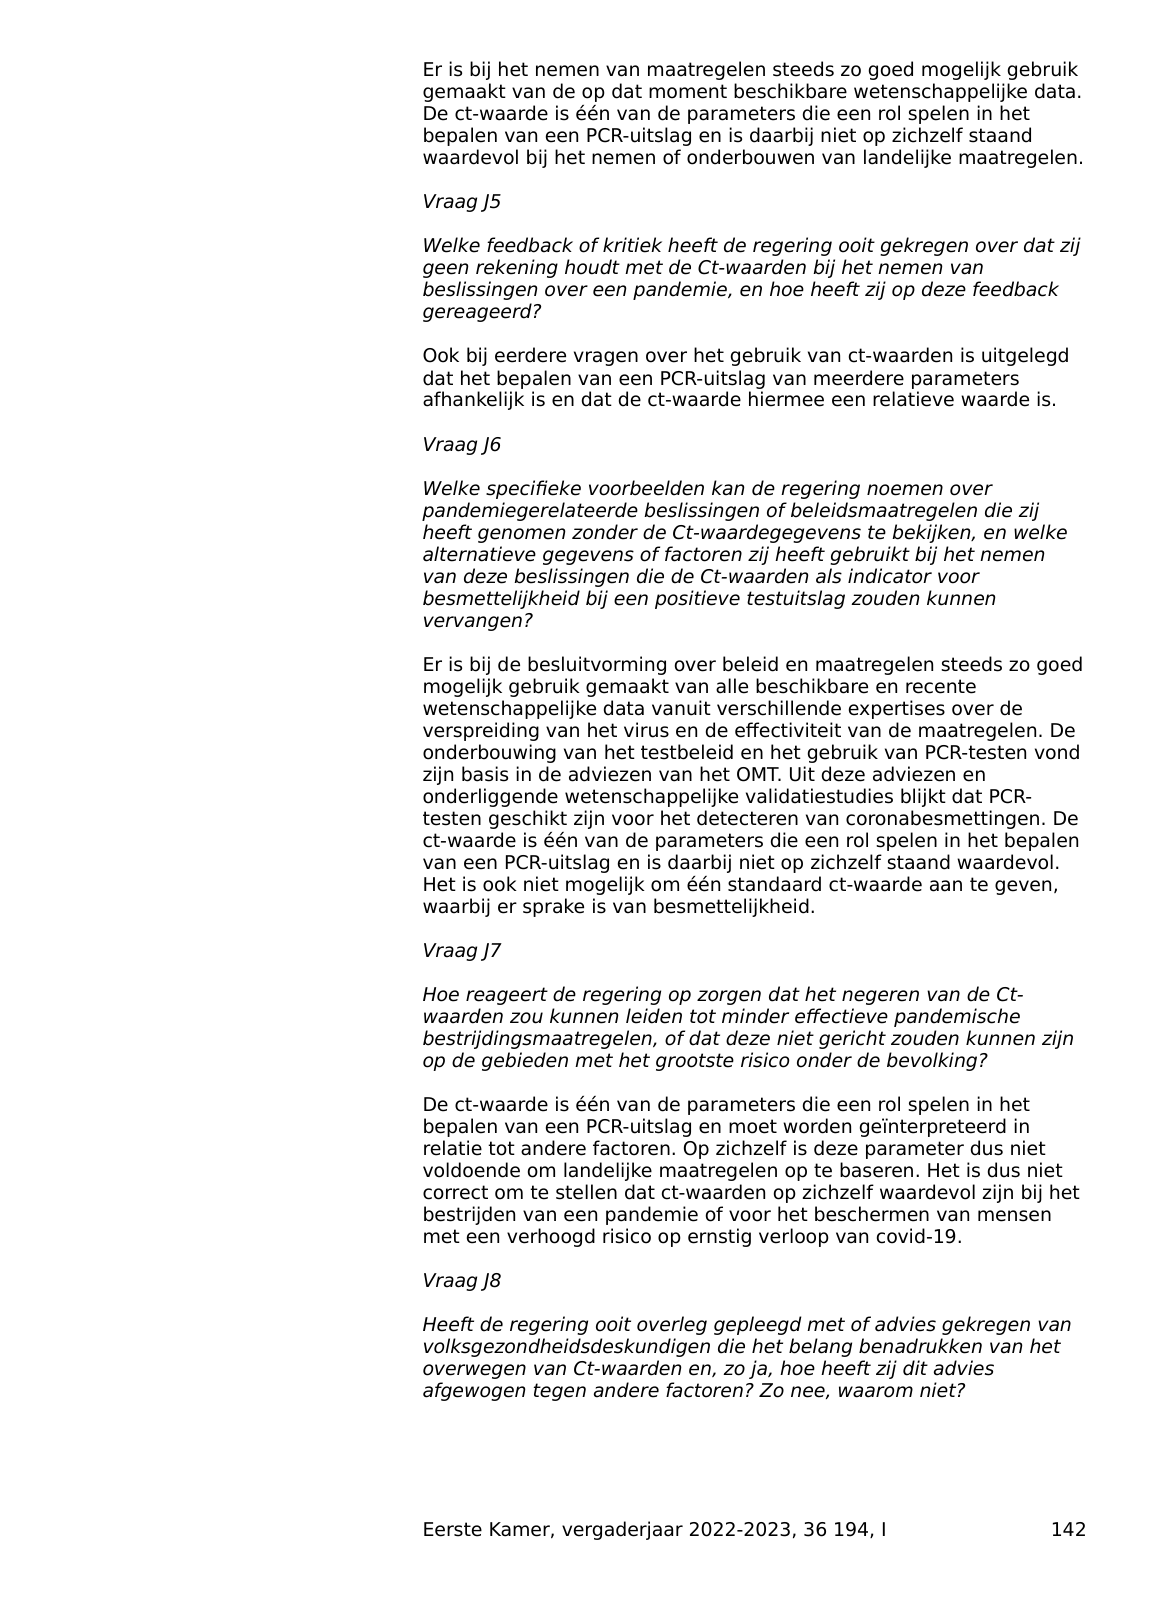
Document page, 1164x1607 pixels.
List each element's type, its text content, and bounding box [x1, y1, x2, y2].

text De ct-waarde is één van de parameters die een rol spelen in het bepalen van een PCR-uitslag en moet worden geïnterpreteerd in relatie tot andere factoren. Op zichzelf is deze parameter dus niet voldoende om landelijke maatregelen op te baseren. Het is dus niet correct om te stellen dat ct-waarden op zichzelf waardevol zijn bij het bestrijden van een pandemie of voor het beschermen van mensen met een verhoogd risico op ernstig verloop van covid-19. [422, 1094, 1087, 1248]
text Er is bij het nemen van maatregelen steeds zo goed mogelijk gebruik gemaakt van de op dat moment beschikbare wetenschappelijke data. De ct-waarde is één van de parameters die een rol spelen in het bepalen van een PCR-uitslag en is daarbij niet op zichzelf staand waardevol bij het nemen of onderbouwen van landelijke maatregelen. [422, 59, 1087, 169]
text Ook bij eerdere vragen over het gebruik van ct-waarden is uitgelegd dat het bepalen van een PCR-uitslag van meerdere parameters afhankelijk is en dat de ct-waarde hiermee een relatieve waarde is. [422, 345, 1087, 411]
text Heeft de regering ooit overleg gepleegd met of advies gekregen van volksgezondheidsdeskundigen die het belang benadrukken van het overwegen van Ct-waarden en, zo ja, hoe heeft zij dit advies afgewogen tegen andere factoren? Zo nee, waarom niet? [422, 1314, 1087, 1402]
text Welke feedback of kritiek heeft de regering ooit gekregen over dat zij geen rekening houdt met de Ct-waarden bij het nemen van beslissingen over een pandemie, en hoe heeft zij op deze feedback gereageerd? [422, 235, 1087, 323]
subtitle Vraag J8 [422, 1270, 1087, 1292]
subtitle Vraag J5 [422, 191, 1087, 213]
text Welke specifieke voorbeelden kan de regering noemen over pandemiegerelateerde beslissingen of beleidsmaatregelen die zij heeft genomen zonder de Ct-waardegegevens te bekijken, en welke alternatieve gegevens of factoren zij heeft gebruikt bij het nemen van deze beslissingen die de Ct-waarden als indicator voor besmettelijkheid bij een positieve testuitslag zouden kunnen vervangen? [422, 478, 1087, 632]
text Er is bij de besluitvorming over beleid en maatregelen steeds zo goed mogelijk gebruik gemaakt van alle beschikbare en recente wetenschappelijke data vanuit verschillende expertises over de verspreiding van het virus en de effectiviteit van de maatregelen. De onderbouwing van het testbeleid en het gebruik van PCR-testen vond zijn basis in de adviezen van het OMT. Uit deze adviezen en onderliggende wetenschappelijke validatiestudies blijkt dat PCR-testen geschikt zijn voor het detecteren van coronabesmettingen. De ct-waarde is één van de parameters die een rol spelen in het bepalen van een PCR-uitslag en is daarbij niet op zichzelf staand waardevol. Het is ook niet mogelijk om één standaard ct-waarde aan te geven, waarbij er sprake is van besmettelijkheid. [422, 654, 1087, 917]
subtitle Vraag J6 [422, 433, 1087, 456]
subtitle Vraag J7 [422, 940, 1087, 962]
text Hoe reageert de regering op zorgen dat het negeren van de Ct-waarden zou kunnen leiden tot minder effectieve pandemische bestrijdingsmaatregelen, of dat deze niet gericht zouden kunnen zijn op de gebieden met het grootste risico onder de bevolking? [422, 984, 1087, 1072]
